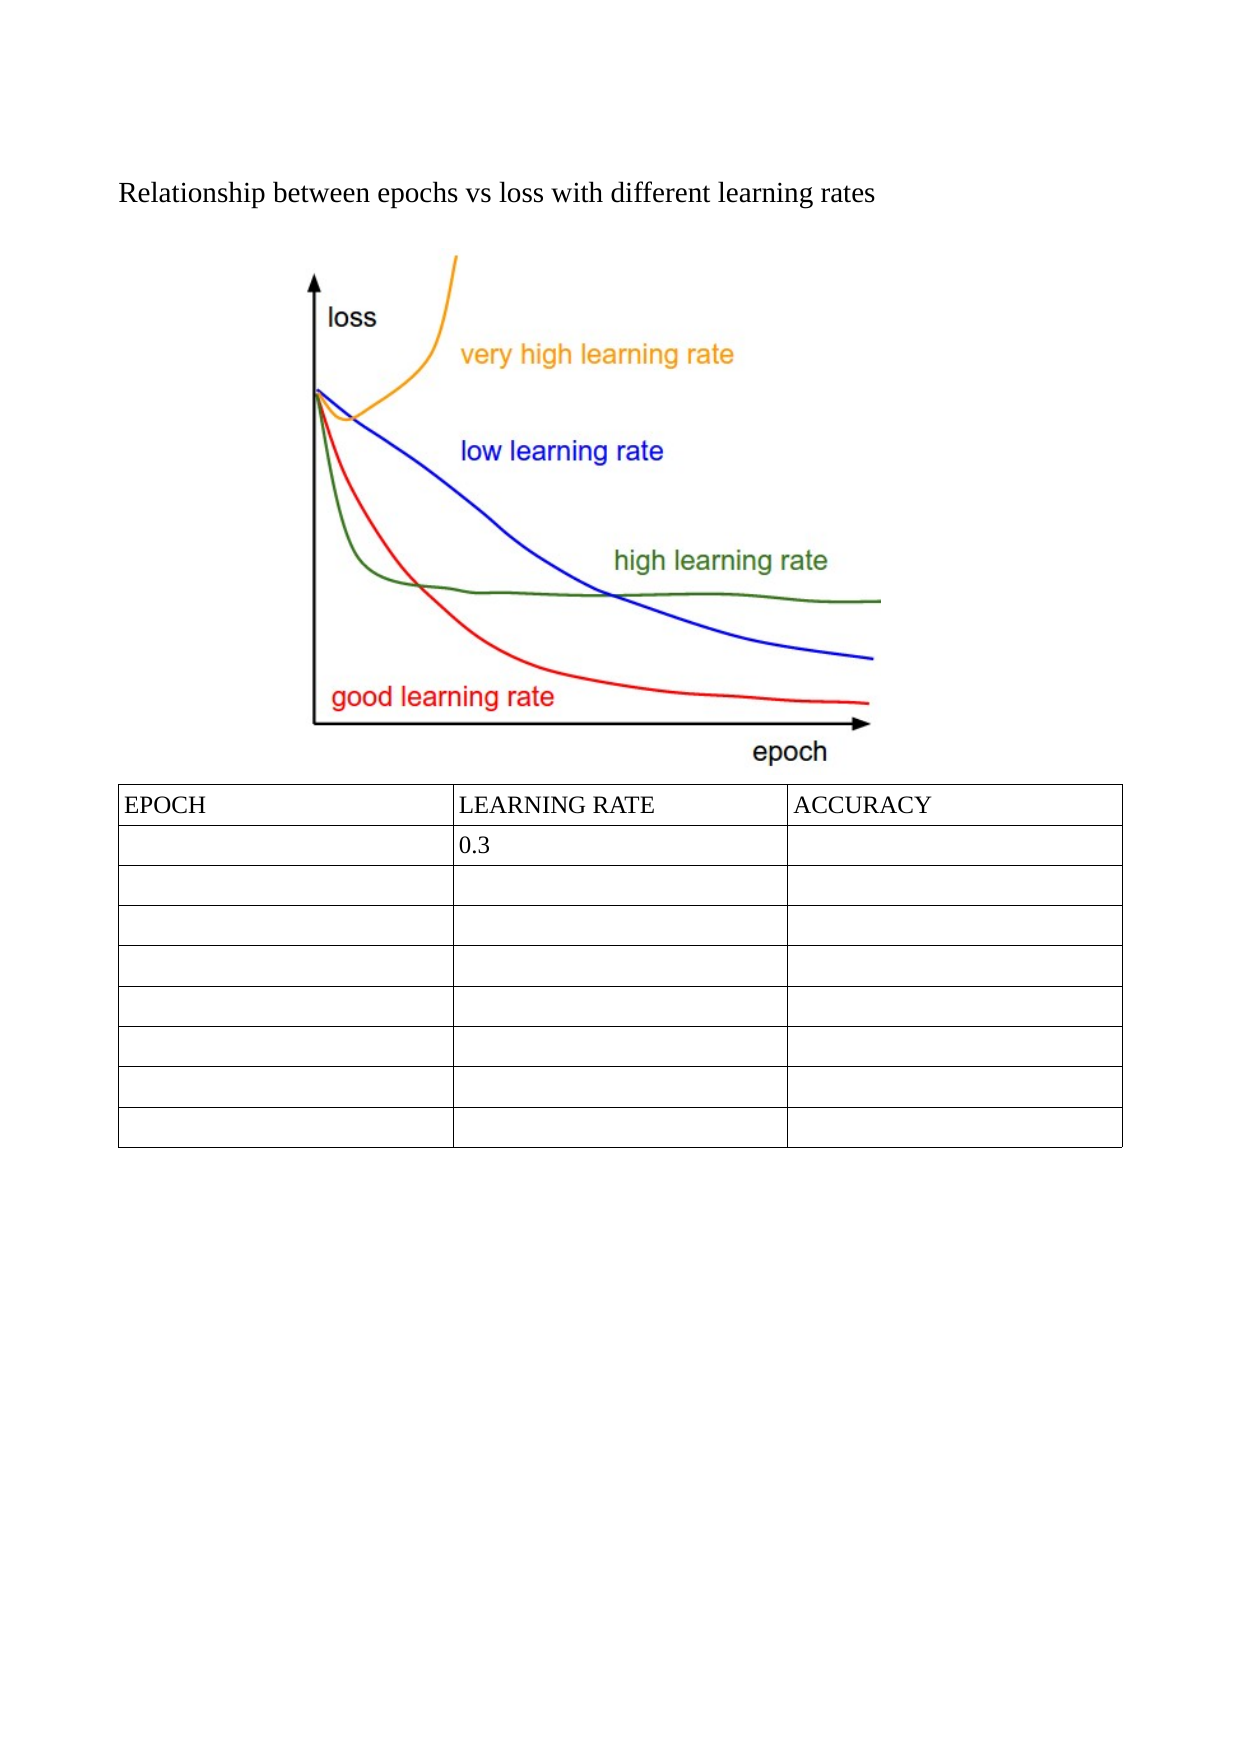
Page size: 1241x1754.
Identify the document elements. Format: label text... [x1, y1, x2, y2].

table_cell [788, 946, 1122, 986]
picture [296, 248, 881, 775]
table_cell [119, 1027, 453, 1066]
table_cell [119, 866, 453, 905]
table_cell [119, 1067, 453, 1107]
table_cell [119, 906, 453, 945]
table_cell 0.3 [454, 826, 787, 865]
table_header LEARNING RATE [454, 785, 787, 824]
table_cell [454, 1108, 787, 1147]
table_cell [454, 1027, 787, 1066]
table_cell [788, 1027, 1122, 1066]
table_cell [454, 906, 787, 945]
table_cell [119, 1108, 453, 1147]
table_cell [788, 826, 1122, 865]
table_header EPOCH [119, 785, 453, 824]
table_cell [119, 987, 453, 1026]
table_cell [788, 1067, 1122, 1107]
table_cell [119, 946, 453, 986]
table_cell [788, 987, 1122, 1026]
table_header ACCURACY [788, 785, 1122, 824]
text Relationship between epochs vs loss with different learning rates [118, 176, 1122, 209]
table_cell [119, 826, 453, 865]
table_cell [788, 866, 1122, 905]
table_cell [454, 866, 787, 905]
table_cell [788, 1108, 1122, 1147]
table_cell [454, 1067, 787, 1107]
table_cell [788, 906, 1122, 945]
table_cell [454, 987, 787, 1026]
table_cell [454, 946, 787, 986]
